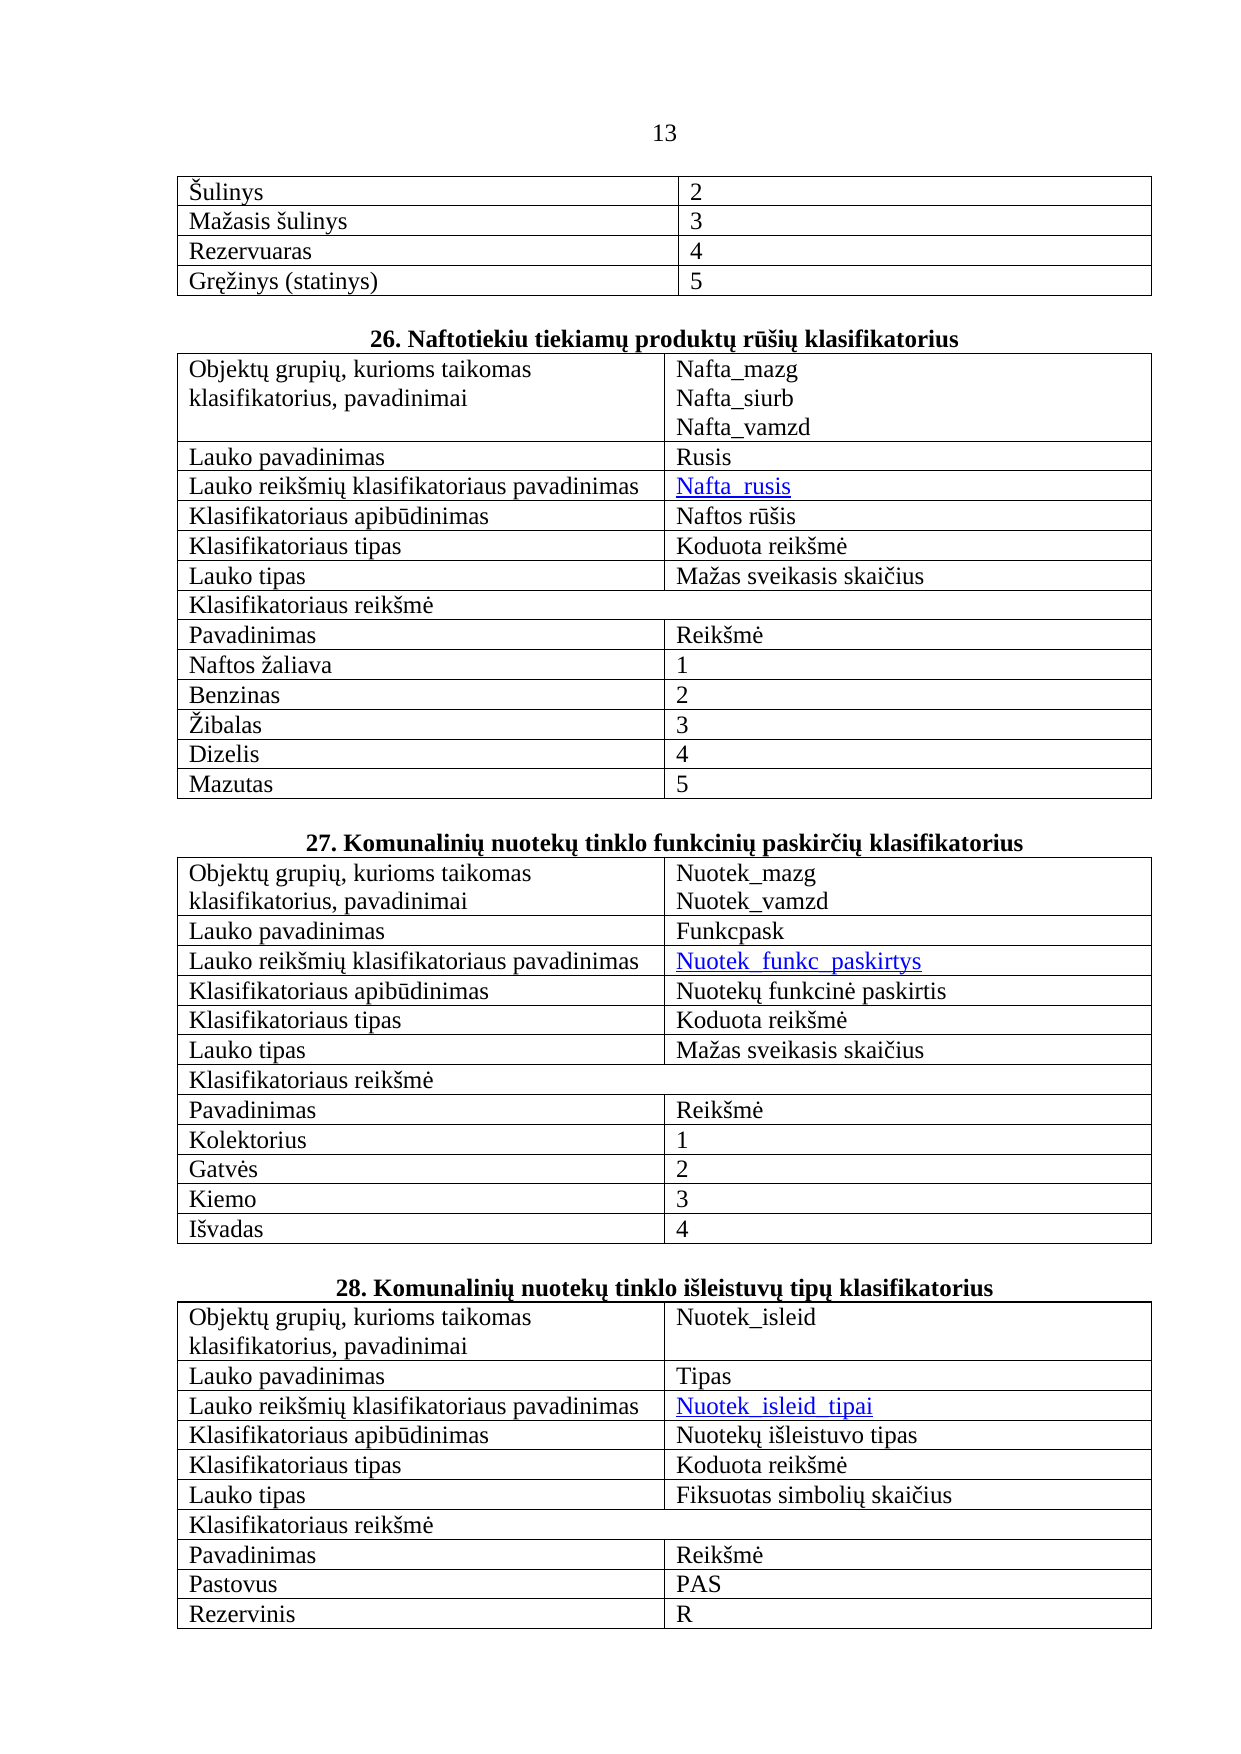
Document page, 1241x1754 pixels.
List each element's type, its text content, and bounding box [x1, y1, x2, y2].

table_cell Pavadinimas [178, 620, 664, 649]
table_cell Lauko reikšmių klasifikatoriaus pavadinimas [178, 1391, 664, 1419]
table_header Nuotek_mazg Nuotek_vamzd [665, 858, 1151, 915]
table_cell Koduota reikšmė [665, 531, 1151, 560]
table_cell 1 [665, 1125, 1151, 1153]
table_cell Lauko reikšmių klasifikatoriaus pavadinimas [178, 946, 664, 975]
table_header Nafta_mazg Nafta_siurb Nafta_vamzd [665, 354, 1151, 441]
table_cell Funkcpask [665, 916, 1151, 945]
table_cell Klasifikatoriaus tipas [178, 531, 664, 560]
table_cell Pastovus [178, 1570, 664, 1598]
table_cell Klasifikatoriaus apibūdinimas [178, 501, 664, 530]
table_cell 4 [665, 740, 1151, 768]
table_cell Išvadas [178, 1214, 664, 1243]
table_cell Fiksuotas simbolių skaičius [665, 1480, 1151, 1509]
table_cell Lauko pavadinimas [178, 916, 664, 945]
table_cell Kolektorius [178, 1125, 664, 1153]
table_cell Klasifikatoriaus tipas [178, 1450, 664, 1479]
table_cell R [665, 1599, 1151, 1628]
table_cell 3 [665, 1184, 1151, 1213]
table_cell Nafta_rusis [665, 471, 1151, 500]
table_cell Dizelis [178, 740, 664, 768]
table_cell Rezervuaras [178, 236, 678, 265]
table_cell Klasifikatoriaus reikšmė [178, 1510, 1151, 1539]
table_cell Nuotek_isleid_tipai [665, 1391, 1151, 1419]
table_cell 4 [665, 1214, 1151, 1243]
table_cell PAS [665, 1570, 1151, 1598]
table_cell 5 [679, 266, 1151, 295]
table_cell 5 [665, 769, 1151, 798]
table_cell Naftos rūšis [665, 501, 1151, 530]
table_cell Benzinas [178, 680, 664, 709]
table_header Objektų grupių, kurioms taikomas klasifikatorius, pavadinimai [178, 1303, 664, 1360]
table_header Nuotek_isleid [665, 1303, 1151, 1360]
text 28. Komunalinių nuotekų tinklo išleistuvų tipų klasifikatorius [177, 1273, 1152, 1301]
table_cell Lauko tipas [178, 1480, 664, 1509]
table_cell Lauko pavadinimas [178, 442, 664, 470]
table_cell Pavadinimas [178, 1095, 664, 1124]
table_cell Klasifikatoriaus tipas [178, 1006, 664, 1034]
table_cell Klasifikatoriaus apibūdinimas [178, 976, 664, 1004]
table_cell Klasifikatoriaus apibūdinimas [178, 1421, 664, 1449]
table_cell Klasifikatoriaus reikšmė [178, 1065, 1151, 1094]
table_cell Reikšmė [665, 1095, 1151, 1124]
table_cell Reikšmė [665, 620, 1151, 649]
table_cell 4 [679, 236, 1151, 265]
table_cell Šulinys [178, 177, 678, 205]
table_cell Lauko tipas [178, 561, 664, 589]
table_cell Žibalas [178, 710, 664, 738]
table_cell 2 [679, 177, 1151, 205]
table_cell Lauko pavadinimas [178, 1361, 664, 1390]
table_cell Lauko reikšmių klasifikatoriaus pavadinimas [178, 471, 664, 500]
table_cell 2 [665, 680, 1151, 709]
table_cell Mažas sveikasis skaičius [665, 561, 1151, 589]
table_cell Rezervinis [178, 1599, 664, 1628]
table_cell Rusis [665, 442, 1151, 470]
table_header Objektų grupių, kurioms taikomas klasifikatorius, pavadinimai [178, 354, 664, 441]
table_cell Klasifikatoriaus reikšmė [178, 591, 1151, 619]
table_cell 1 [665, 650, 1151, 679]
table_cell Nuotekų išleistuvo tipas [665, 1421, 1151, 1449]
table_cell Gręžinys (statinys) [178, 266, 678, 295]
table_cell Mažas sveikasis skaičius [665, 1035, 1151, 1064]
table_cell Nuotekų funkcinė paskirtis [665, 976, 1151, 1004]
table_cell Tipas [665, 1361, 1151, 1390]
table_cell Gatvės [178, 1155, 664, 1183]
table_cell Mažasis šulinys [178, 206, 678, 235]
table_cell Nuotek_funkc_paskirtys [665, 946, 1151, 975]
table_cell 2 [665, 1155, 1151, 1183]
table_cell Reikšmė [665, 1540, 1151, 1568]
table_cell Naftos žaliava [178, 650, 664, 679]
text 27. Komunalinių nuotekų tinklo funkcinių paskirčių klasifikatorius [177, 828, 1152, 857]
table_header Objektų grupių, kurioms taikomas klasifikatorius, pavadinimai [178, 858, 664, 915]
table_cell Koduota reikšmė [665, 1450, 1151, 1479]
table_cell Koduota reikšmė [665, 1006, 1151, 1034]
table_cell Kiemo [178, 1184, 664, 1213]
table_cell Mazutas [178, 769, 664, 798]
table_cell 3 [665, 710, 1151, 738]
table_cell 3 [679, 206, 1151, 235]
text 26. Naftotiekiu tiekiamų produktų rūšių klasifikatorius [177, 324, 1152, 353]
table_cell Pavadinimas [178, 1540, 664, 1568]
table_cell Lauko tipas [178, 1035, 664, 1064]
